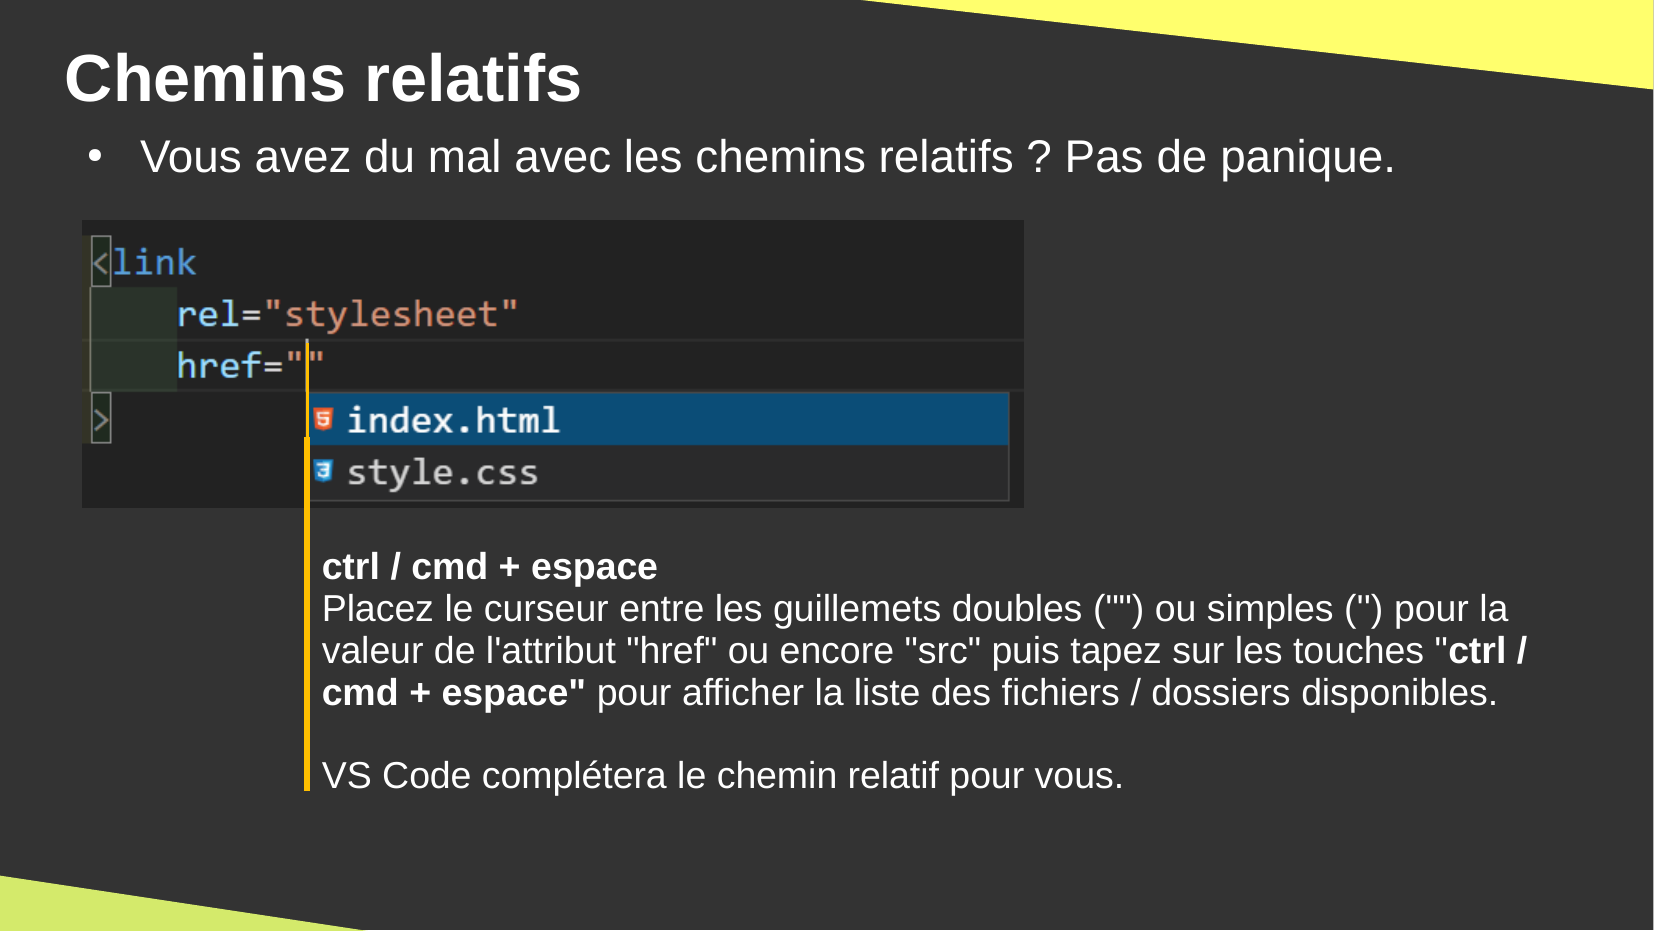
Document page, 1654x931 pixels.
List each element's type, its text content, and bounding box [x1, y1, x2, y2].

list Vous avez du mal avec les chemins relatifs ? Pas de panique. [69, 131, 1583, 189]
text_box ctrl / cmd + espace Placez le curseur entre les guillemets doubles ("") ou simples ('') pour la valeur de l'attribut "href" ou encore "src" puis tapez sur les touches "ctrl / cmd + espace" pour afficher la liste des fichiers / dossiers disponibles. VS Code complétera le chemin relatif pour vous. [307, 537, 1607, 805]
picture [82, 220, 1024, 508]
text_box [0, 875, 368, 931]
text_box [861, 0, 1654, 90]
title Chemins relatifs [64, 40, 1553, 118]
